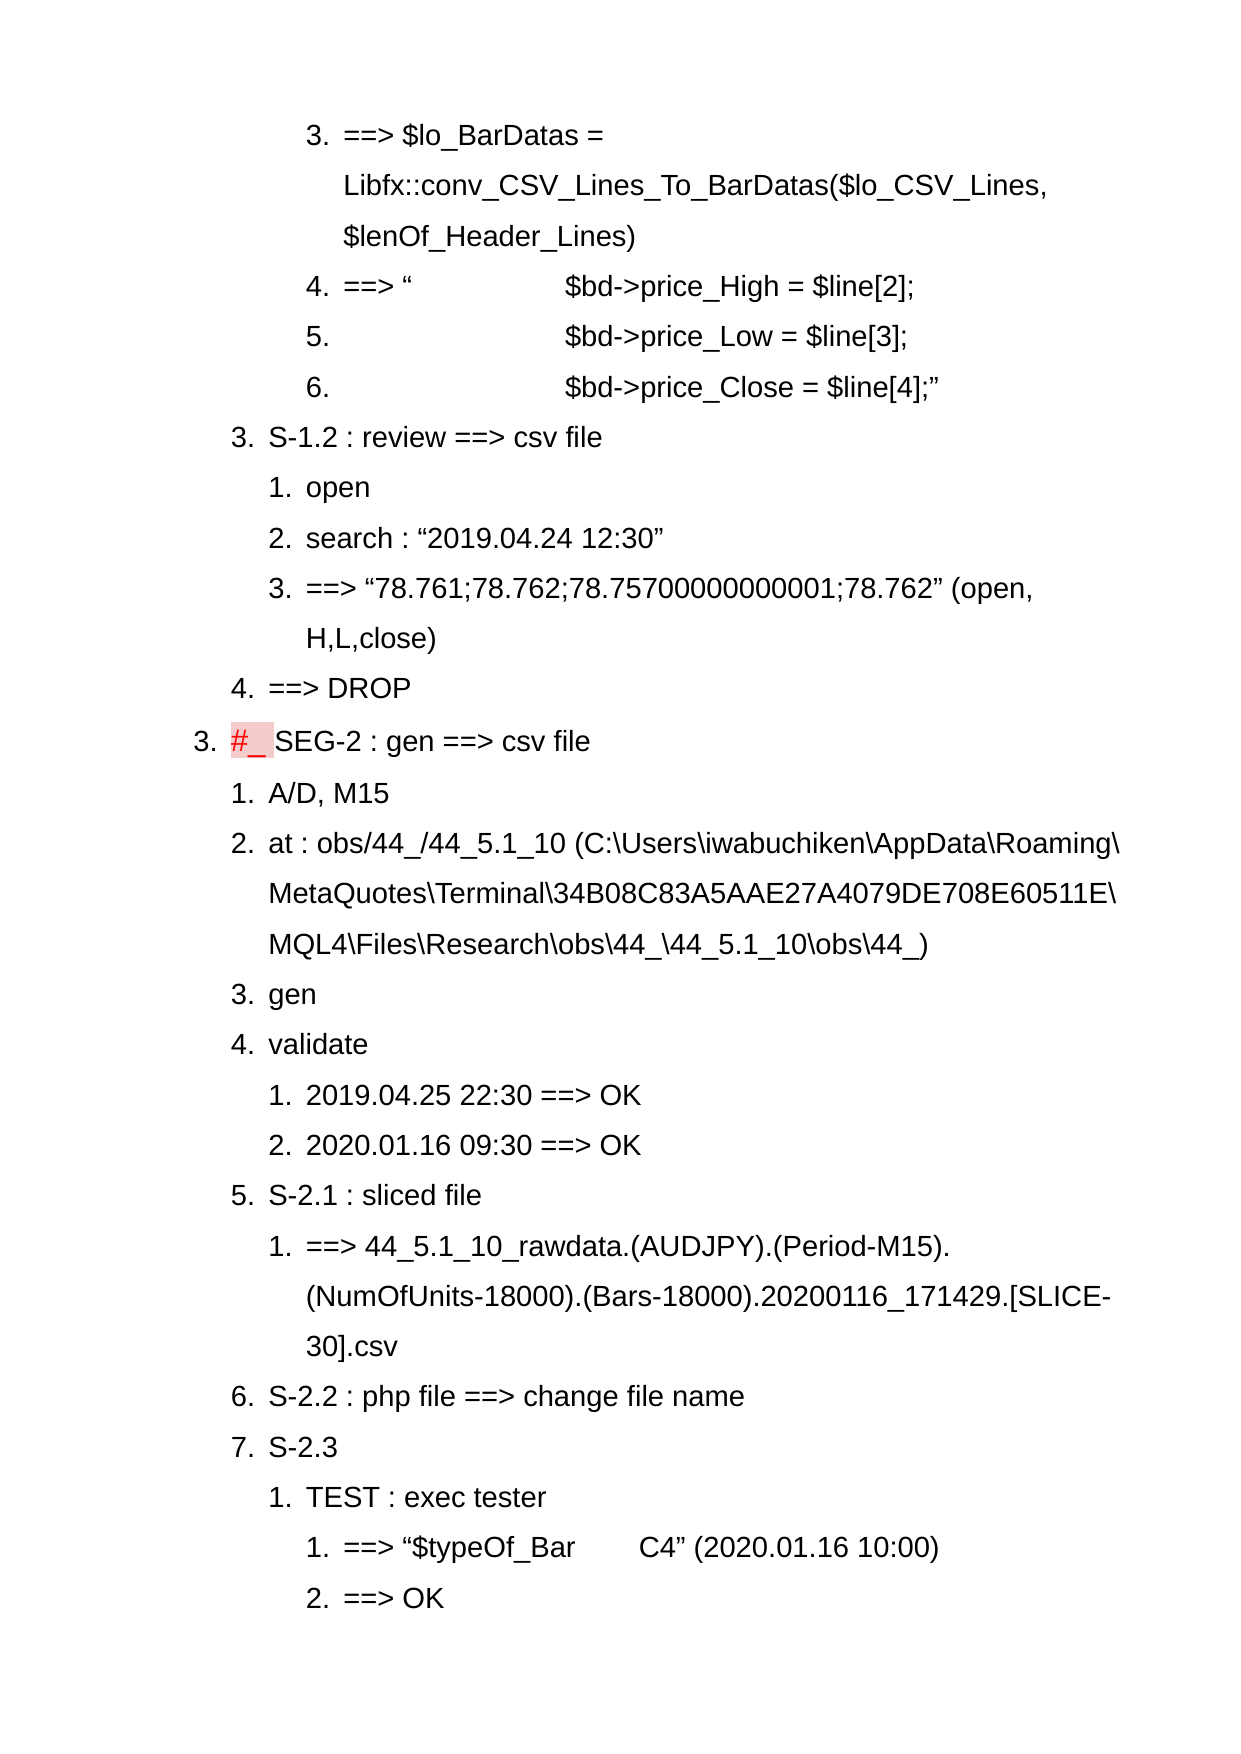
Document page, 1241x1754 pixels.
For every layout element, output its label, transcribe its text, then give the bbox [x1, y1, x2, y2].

list ==> “78.761;78.762;78.75700000000001;78.762” (open, H,L,close) [268, 571, 1122, 655]
list #_ SEG-2 : gen ==> csv file [193, 722, 1122, 758]
list 2019.04.25 22:30 ==> OK [268, 1078, 1122, 1111]
list search : “2019.04.24 12:30” [268, 521, 1122, 554]
list $bd->price_Close = $line[4];” [306, 370, 1122, 403]
list $bd->price_Low = $line[3]; [306, 319, 1122, 353]
list ==> DROP [231, 672, 1122, 705]
list S-2.3 [231, 1430, 1122, 1463]
list A/D, M15 [231, 776, 1122, 809]
list gen [231, 977, 1122, 1011]
list ==> 44_5.1_10_rawdata.(AUDJPY).(Period-M15).(NumOfUnits-18000).(Bars-18000).20200116_171429.[SLICE-30].csv [268, 1228, 1122, 1363]
list S-1.2 : review ==> csv file [231, 420, 1122, 453]
list 2020.01.16 09:30 ==> OK [268, 1128, 1122, 1161]
list ==> “ $bd->price_High = $line[2]; [306, 269, 1122, 303]
list at : obs/44_/44_5.1_10 (C:\Users\iwabuchiken\AppData\Roaming\MetaQuotes\Terminal\34B08C83A5AAE27A4079DE708E60511E\MQL4\Files\Research\obs\44_\44_5.1_10\obs\44_) [231, 826, 1122, 960]
list ==> $lo_BarDatas = Libfx::conv_CSV_Lines_To_BarDatas($lo_CSV_Lines, $lenOf_Header_Lines) [306, 118, 1122, 252]
list validate [231, 1027, 1122, 1061]
list open [268, 470, 1122, 504]
list S-2.2 : php file ==> change file name [231, 1379, 1122, 1413]
list TEST : exec tester [268, 1480, 1122, 1514]
list ==> “$typeOf_Bar C4” (2020.01.16 10:00) [306, 1530, 1122, 1564]
list S-2.1 : sliced file [231, 1178, 1122, 1212]
list ==> OK [306, 1581, 1122, 1614]
